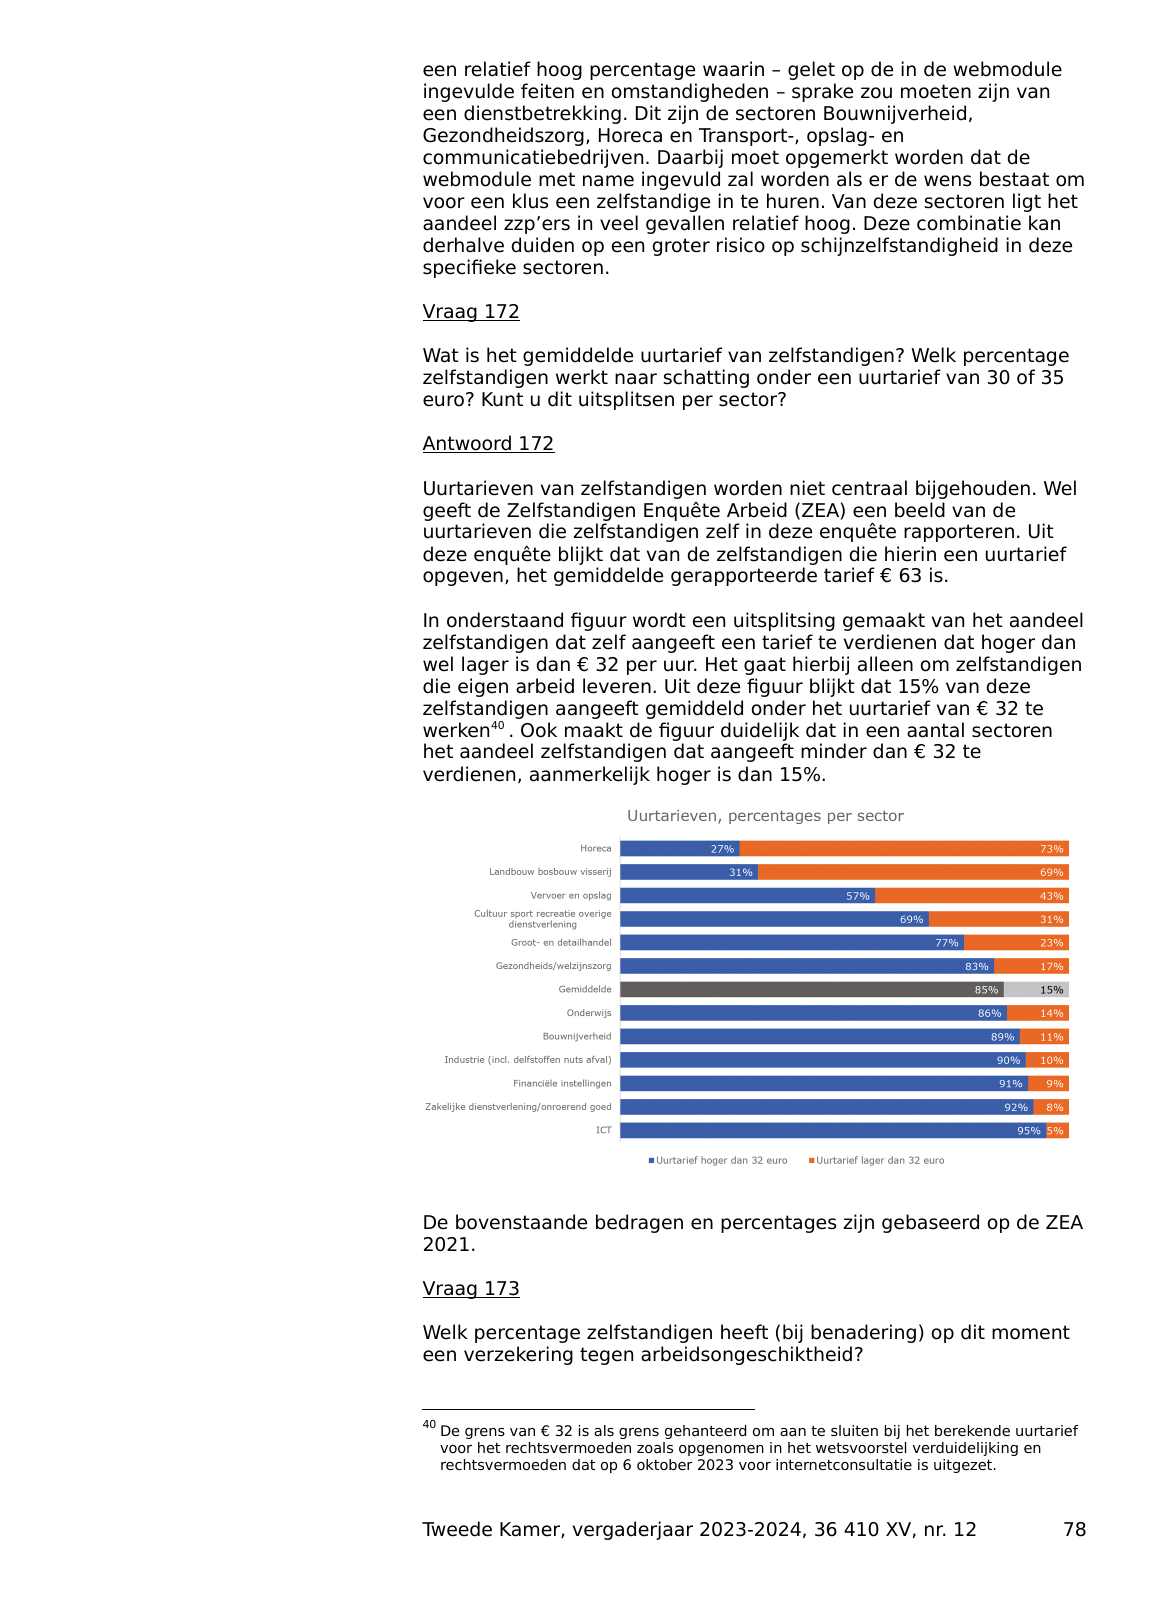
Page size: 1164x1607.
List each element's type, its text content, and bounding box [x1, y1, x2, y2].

text In onderstaand figuur wordt een uitsplitsing gemaakt van het aandeel zelfstandigen dat zelf aangeeft een tarief te verdienen dat hoger dan wel lager is dan € 32 per uur. Het gaat hierbij alleen om zelfstandigen die eigen arbeid leveren. Uit deze figuur blijkt dat 15% van deze zelfstandigen aangeeft gemiddeld onder het uurtarief van € 32 te werken. Ook maakt de figuur duidelijk dat in een aantal sectoren het aandeel zelfstandigen dat aangeeft minder dan € 32 te verdienen, aanmerkelijk hoger is dan 15%. [422, 609, 1087, 785]
text Welk percentage zelfstandigen heeft (bij benadering) op dit moment een verzekering tegen arbeidsongeschiktheid? [422, 1322, 1087, 1366]
text een relatief hoog percentage waarin – gelet op de in de webmodule ingevulde feiten en omstandigheden – sprake zou moeten zijn van een dienstbetrekking. Dit zijn de sectoren Bouwnijverheid, Gezondheidszorg, Horeca en Transport-, opslag- en communicatiebedrijven. Daarbij moet opgemerkt worden dat de webmodule met name ingevuld zal worden als er de wens bestaat om voor een klus een zelfstandige in te huren. Van deze sectoren ligt het aandeel zzp’ers in veel gevallen relatief hoog. Deze combinatie kan derhalve duiden op een groter risico op schijnzelfstandigheid in deze specifieke sectoren. [422, 59, 1087, 279]
text De bovenstaande bedragen en percentages zijn gebaseerd op de ZEA 2021. [422, 1212, 1087, 1256]
text De grens van € 32 is als grens gehanteerd om aan te sluiten bij het berekende uurtarief voor het rechtsvermoeden zoals opgenomen in het wetsvoorstel verduidelijking en rechtsvermoeden dat op 6 oktober 2023 voor internetconsultatie is uitgezet. [422, 1418, 1087, 1474]
subtitle Vraag 172 [422, 301, 1087, 323]
subtitle Antwoord 172 [422, 433, 1087, 455]
subtitle Vraag 173 [422, 1278, 1087, 1300]
text Uurtarieven van zelfstandigen worden niet centraal bijgehouden. Wel geeft de Zelfstandigen Enquête Arbeid (ZEA) een beeld van de uurtarieven die zelfstandigen zelf in deze enquête rapporteren. Uit deze enquête blijkt dat van de zelfstandigen die hierin een uurtarief opgeven, het gemiddelde gerapporteerde tarief € 63 is. [422, 477, 1087, 587]
picture [422, 807, 1072, 1168]
text Wat is het gemiddelde uurtarief van zelfstandigen? Welk percentage zelfstandigen werkt naar schatting onder een uurtarief van 30 of 35 euro? Kunt u dit uitsplitsen per sector? [422, 345, 1087, 411]
